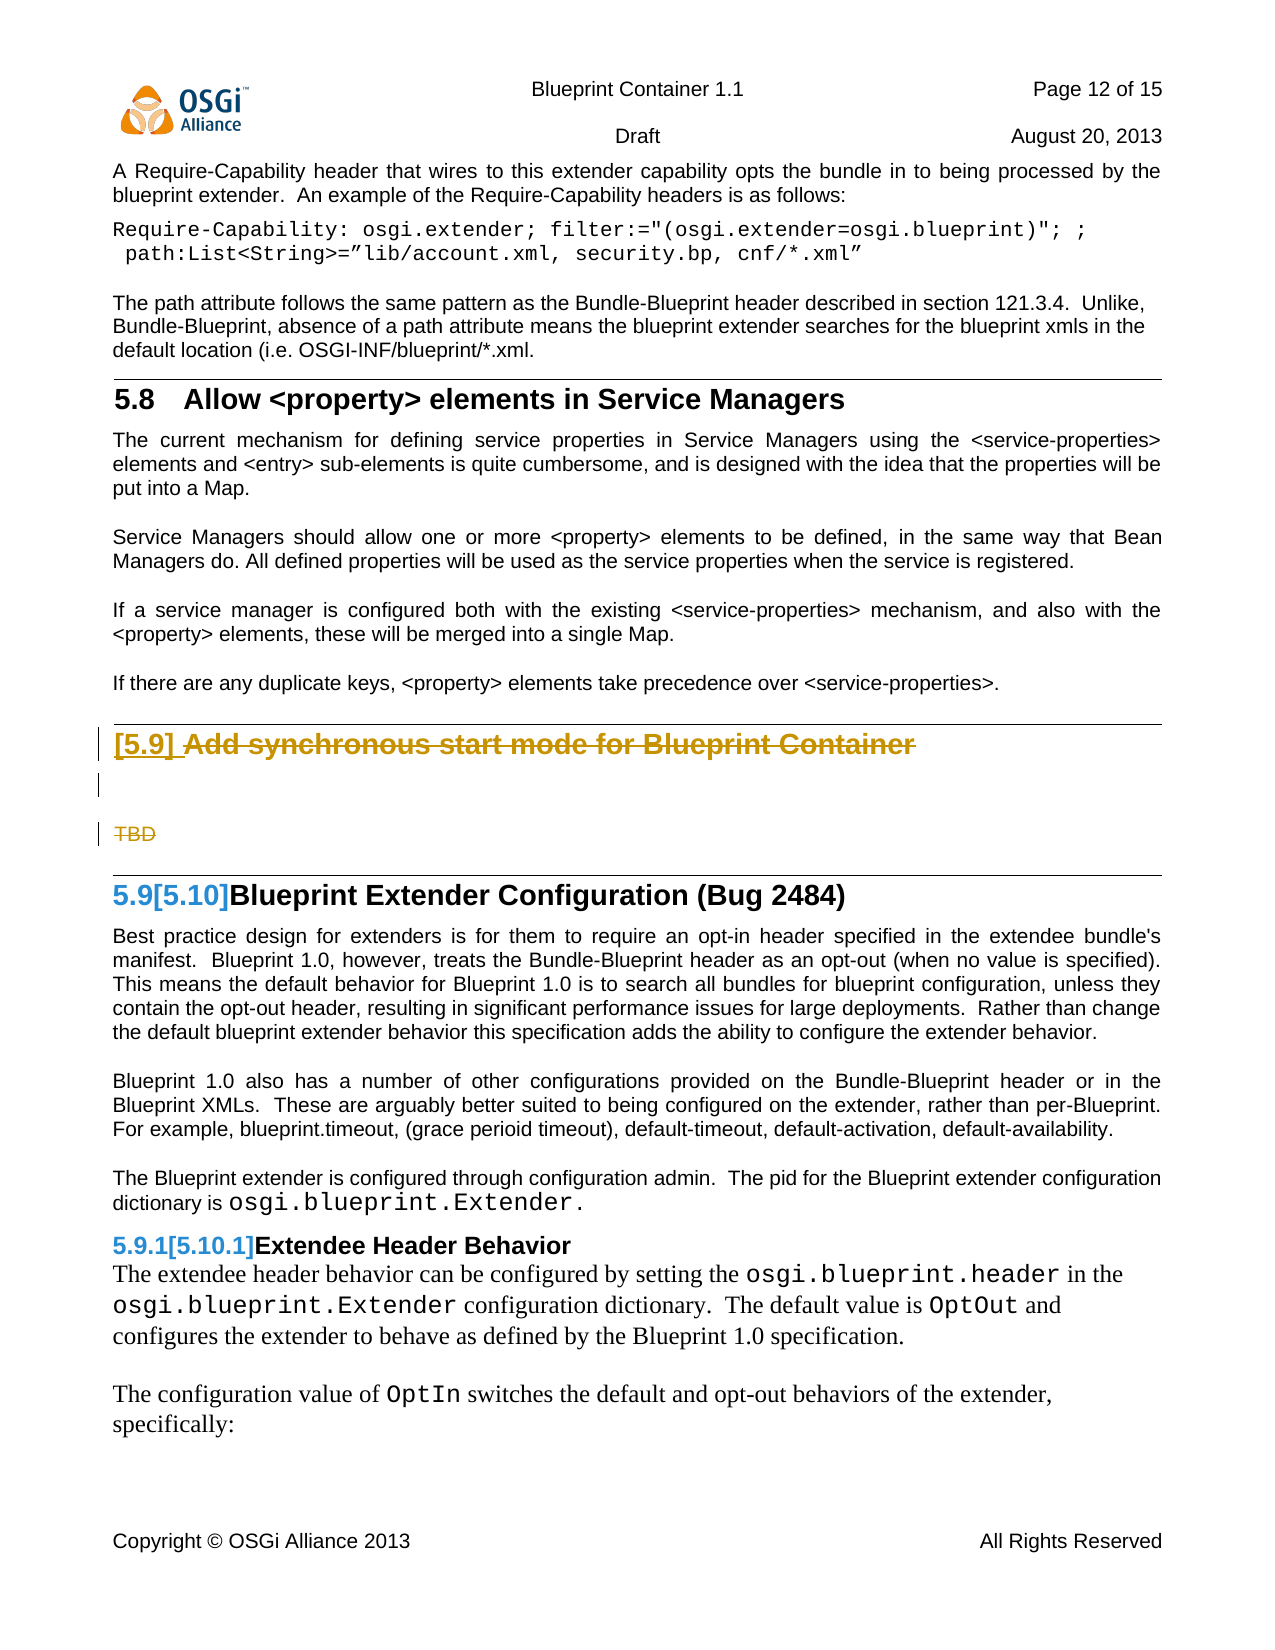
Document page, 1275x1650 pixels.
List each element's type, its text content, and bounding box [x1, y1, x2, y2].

text Service Managers should allow one or more <property> elements to be defined, in the same way that Bean Managers do. All defined properties will be used as the service properties when the service is registered. [112, 525, 1162, 573]
text The path attribute follows the same pattern as the Bundle-Blueprint header described in section 121.3.4. Unlike, Bundle-Blueprint, absence of a path attribute means the blueprint extender searches for the blueprint xmls in the default location (i.e. OSGI-INF/blueprint/*.xml. [112, 290, 1162, 362]
text The current mechanism for defining service properties in Service Managers using the <service-properties> elements and <entry> sub-elements is quite cumbersome, and is designed with the idea that the properties will be put into a Map. [112, 428, 1162, 500]
text The configuration value of OptIn switches the default and opt-out behaviors of the extender, specifically: [112, 1379, 1162, 1438]
subtitle Extendee Header Behavior [112, 1231, 1162, 1259]
text Require-Capability: osgi.extender; filter:="(osgi.extender=osgi.blueprint)"; ; [112, 219, 1162, 243]
text If there are any duplicate keys, <property> elements take precedence over <service-properties>. [112, 671, 1162, 695]
text The extendee header behavior can be configured by setting the osgi.blueprint.header in the osgi.blueprint.Extender configuration dictionary. The default value is OptOut and configures the extender to behave as defined by the Blueprint 1.0 specification. [112, 1259, 1162, 1350]
text path:List<String>=”lib/account.xml, security.bp, cnf/*.xml” [112, 243, 1162, 267]
text A Require-Capability header that wires to this extender capability opts the bundle in to being processed by the blueprint extender. An example of the Require-Capability headers is as follows: [112, 159, 1162, 207]
text If a service manager is configured both with the existing <service-properties> mechanism, and also with the <property> elements, these will be merged into a single Map. [112, 598, 1162, 646]
picture [113, 78, 257, 142]
text Blueprint 1.0 also has a number of other configurations provided on the Bundle-Blueprint header or in the Blueprint XMLs. These are arguably better suited to being configured on the extender, rather than per-Blueprint. For example, blueprint.timeout, (grace perioid timeout), default-timeout, default-activation, default-availability. [112, 1069, 1162, 1141]
subtitle Blueprint Extender Configuration (Bug 2484) [112, 876, 1162, 912]
text Best practice design for extenders is for them to require an opt-in header specified in the extendee bundle's manifest. Blueprint 1.0, however, treats the Bundle-Blueprint header as an opt-out (when no value is specified). This means the default behavior for Blueprint 1.0 is to search all bundles for blueprint configuration, unless they contain the opt-out header, resulting in significant performance issues for large deployments. Rather than change the default blueprint extender behavior this specification adds the ability to configure the extender behavior. [112, 924, 1162, 1044]
text The Blueprint extender is configured through configuration admin. The pid for the Blueprint extender configuration dictionary is osgi.blueprint.Extender. [112, 1166, 1162, 1218]
subtitle Allow <property> elements in Service Managers [114, 380, 1162, 416]
